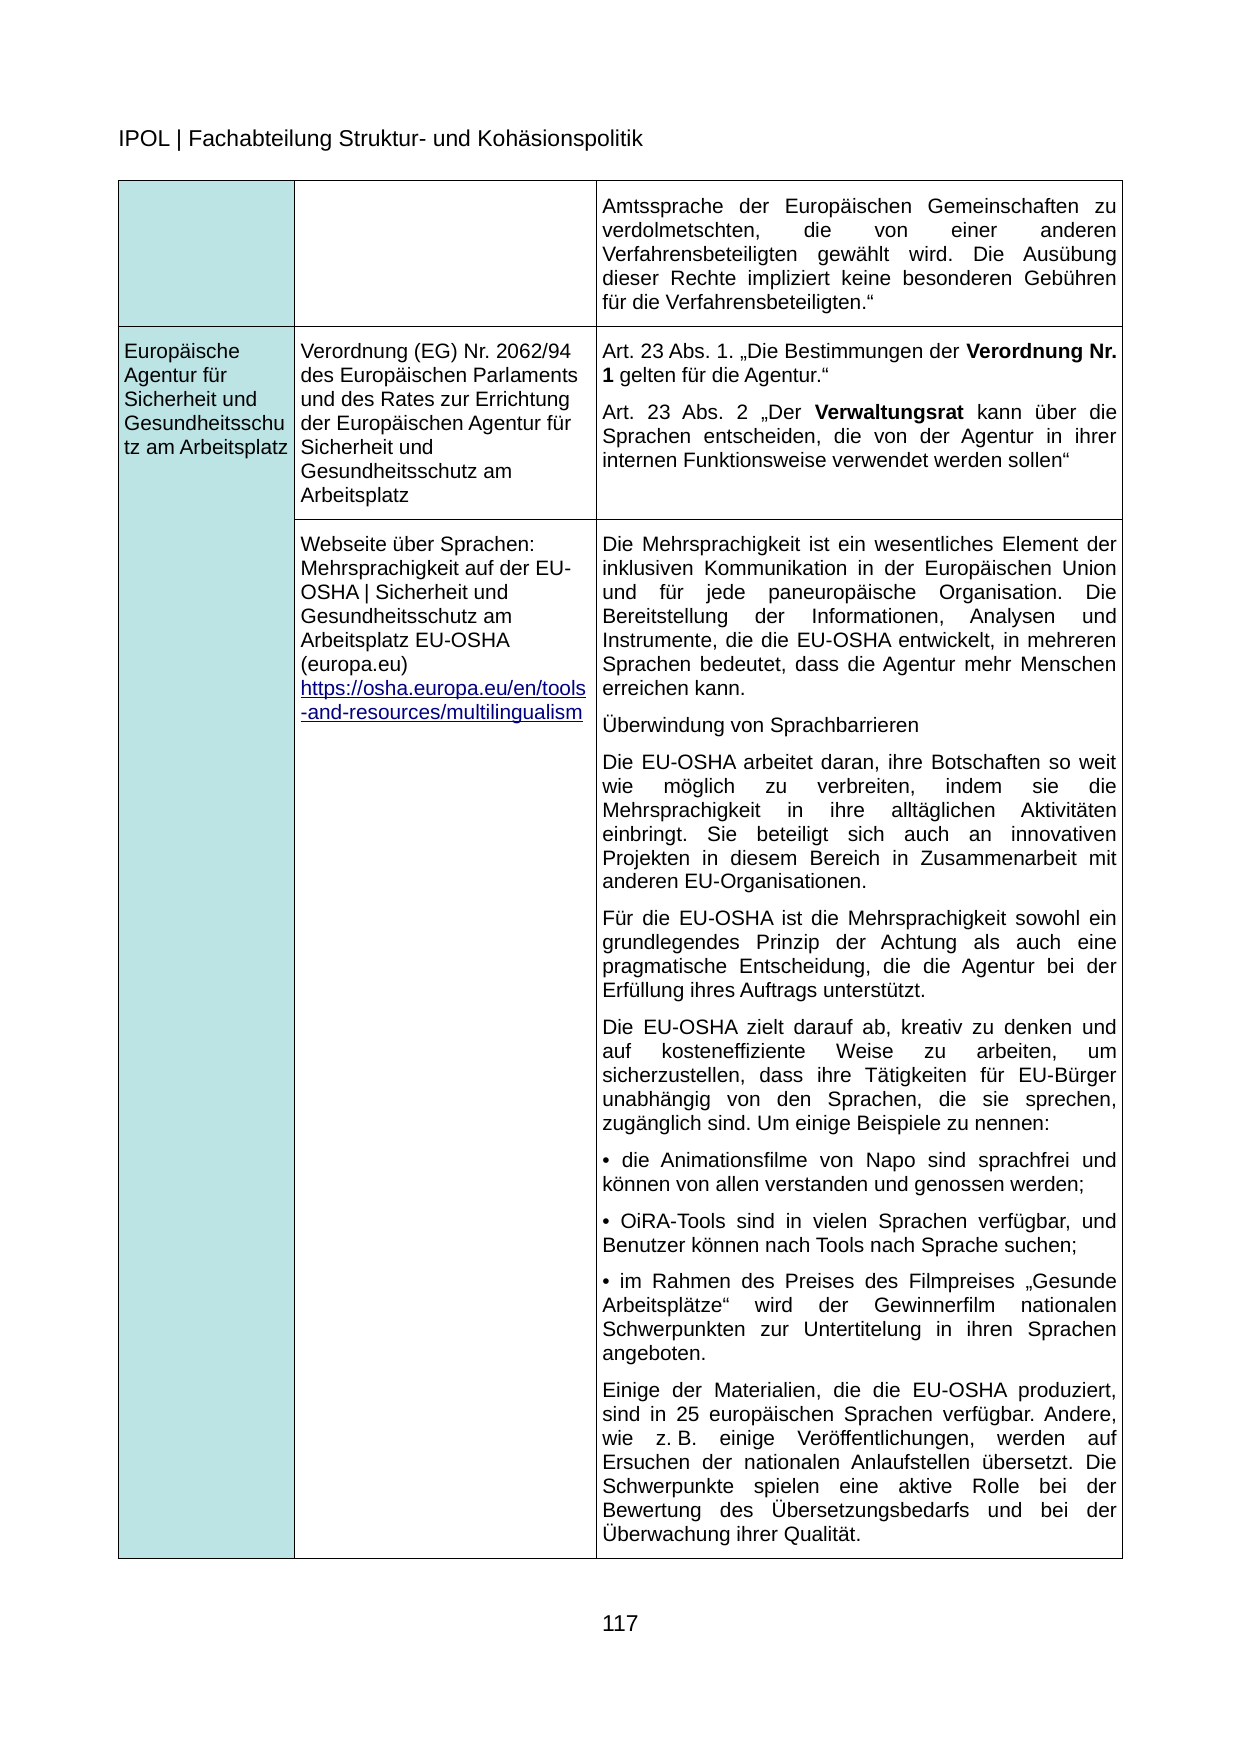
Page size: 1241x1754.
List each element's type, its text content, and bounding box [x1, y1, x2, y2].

table_cell [295, 181, 596, 326]
table_cell [119, 181, 294, 326]
table_cell Verordnung (EG) Nr. 2062/94 des Europäischen Parlaments und des Rates zur Errichtung der Europäischen Agentur für Sicherheit und Gesundheitsschutz am Arbeitsplatz [295, 327, 596, 519]
table_cell Europäische Agentur für Sicherheit und Gesundheitsschutz am Arbeitsplatz [119, 327, 294, 1558]
table_cell Webseite über Sprachen: Mehrsprachigkeit auf der EU-OSHA | Sicherheit und Gesundheitsschutz am Arbeitsplatz EU-OSHA (europa.eu) https://osha.europa.eu/en/tools-and-resources/multilingualism [295, 520, 596, 1558]
table_cell Amtssprache der Europäischen Gemeinschaften zu verdolmetschten, die von einer anderen Verfahrensbeteiligten gewählt wird. Die Ausübung dieser Rechte impliziert keine besonderen Gebühren für die Verfahrensbeteiligten.“ [597, 181, 1122, 326]
table_cell Art. 23 Abs. 1. „Die Bestimmungen der Verordnung Nr. 1 gelten für die Agentur.“ Art. 23 Abs. 2 „Der Verwaltungsrat kann über die Sprachen entscheiden, die von der Agentur in ihrer internen Funktionsweise verwendet werden sollen“ [597, 327, 1122, 519]
table_cell Die Mehrsprachigkeit ist ein wesentliches Element der inklusiven Kommunikation in der Europäischen Union und für jede paneuropäische Organisation. Die Bereitstellung der Informationen, Analysen und Instrumente, die die EU-OSHA entwickelt, in mehreren Sprachen bedeutet, dass die Agentur mehr Menschen erreichen kann. Überwindung von Sprachbarrieren Die EU-OSHA arbeitet daran, ihre Botschaften so weit wie möglich zu verbreiten, indem sie die Mehrsprachigkeit in ihre alltäglichen Aktivitäten einbringt. Sie beteiligt sich auch an innovativen Projekten in diesem Bereich in Zusammenarbeit mit anderen EU-Organisationen. Für die EU-OSHA ist die Mehrsprachigkeit sowohl ein grundlegendes Prinzip der Achtung als auch eine pragmatische Entscheidung, die die Agentur bei der Erfüllung ihres Auftrags unterstützt. Die EU-OSHA zielt darauf ab, kreativ zu denken und auf kosteneffiziente Weise zu arbeiten, um sicherzustellen, dass ihre Tätigkeiten für EU-Bürger unabhängig von den Sprachen, die sie sprechen, zugänglich sind. Um einige Beispiele zu nennen: • die Animationsfilme von Napo sind sprachfrei und können von allen verstanden und genossen werden; • OiRA-Tools sind in vielen Sprachen verfügbar, und Benutzer können nach Tools nach Sprache suchen; • im Rahmen des Preises des Filmpreises „Gesunde Arbeitsplätze“ wird der Gewinnerfilm nationalen Schwerpunkten zur Untertitelung in ihren Sprachen angeboten. Einige der Materialien, die die EU-OSHA produziert, sind in 25 europäischen Sprachen verfügbar. Andere, wie z. B. einige Veröffentlichungen, werden auf Ersuchen der nationalen Anlaufstellen übersetzt. Die Schwerpunkte spielen eine aktive Rolle bei der Bewertung des Übersetzungsbedarfs und bei der Überwachung ihrer Qualität. [597, 520, 1122, 1558]
